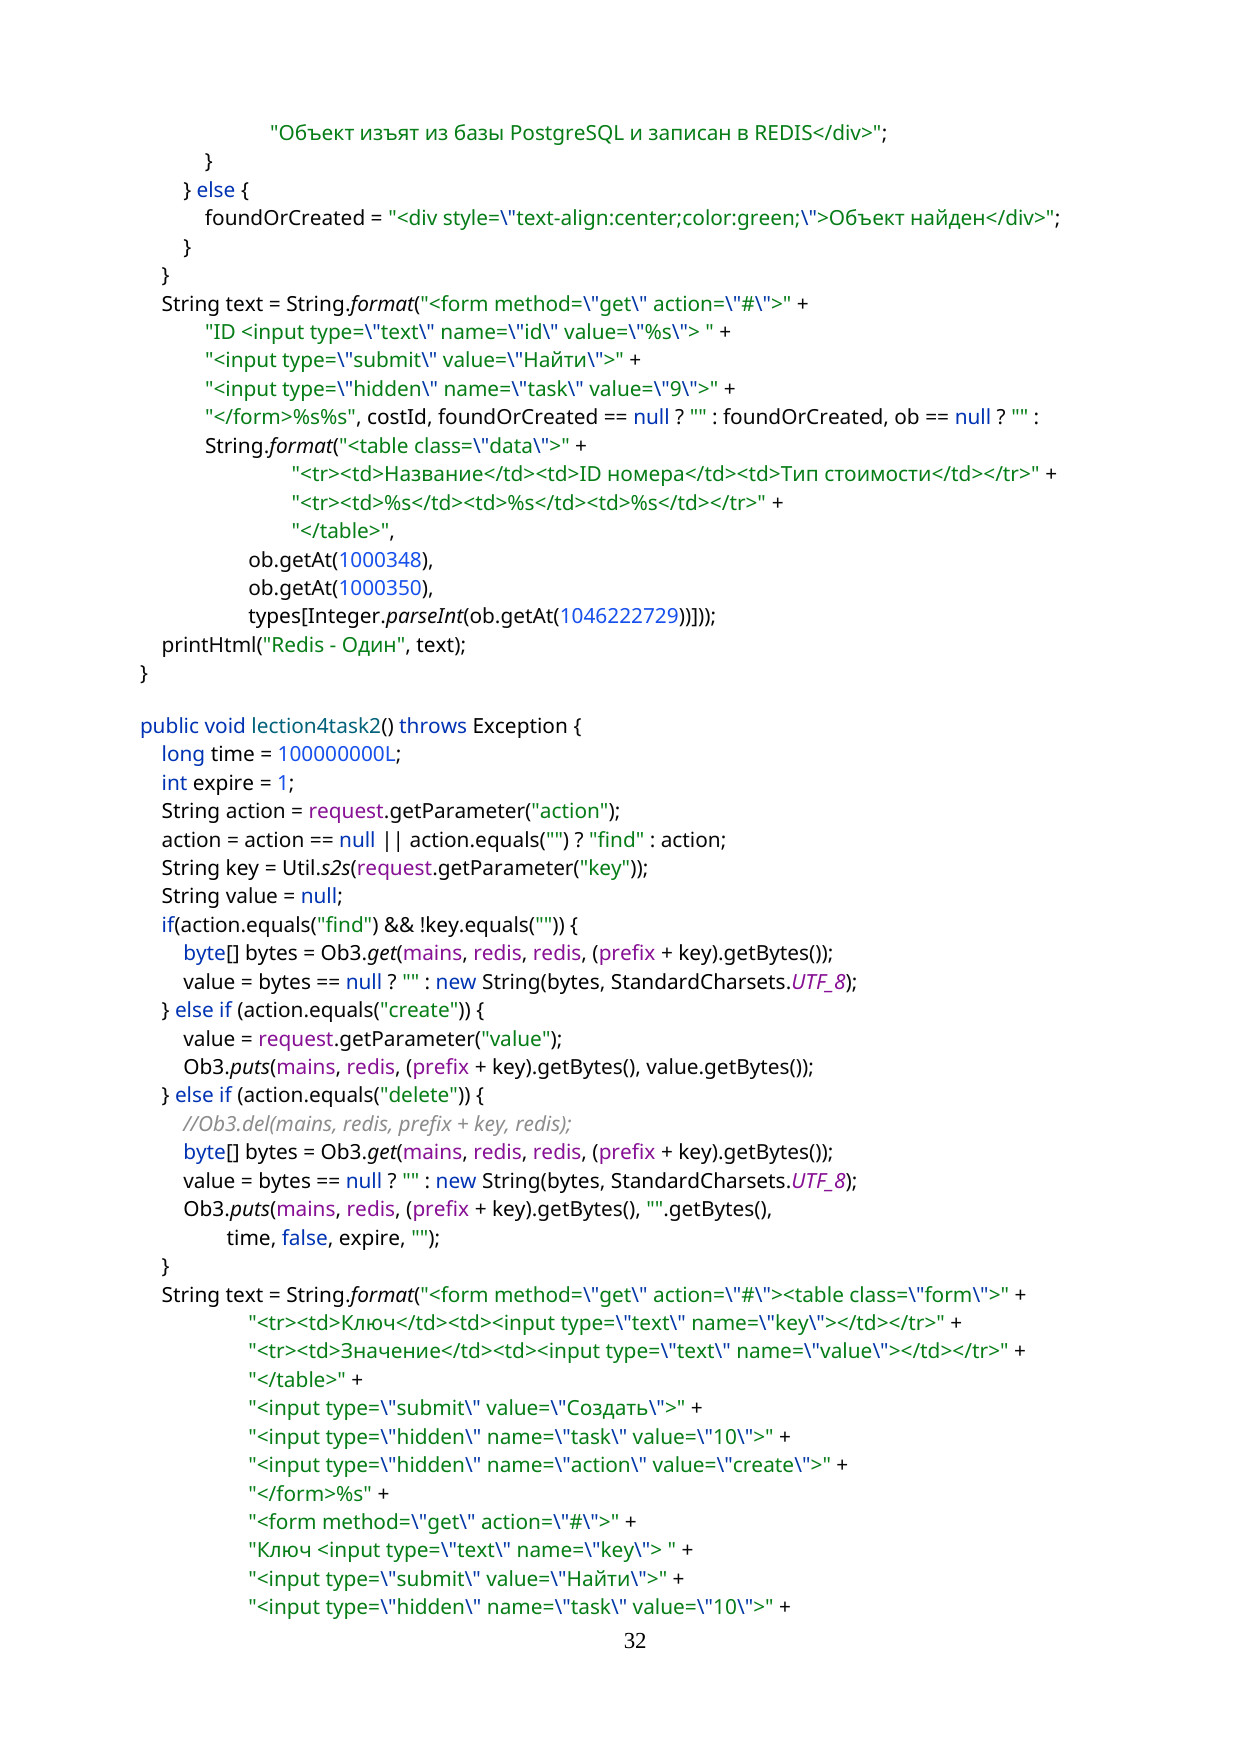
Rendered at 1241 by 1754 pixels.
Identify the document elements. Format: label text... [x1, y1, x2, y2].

text "Объект изъят из базы PostgreSQL и записан в REDIS</div>"; } } else { foundOrCreated = "<div style=\"text-align:center;color:green;\">Объект найден</div>"; } } String text = String.format("<form method=\"get\" action=\"#\">" + "ID <input type=\"text\" name=\"id\" value=\"%s\"> " + "<input type=\"submit\" value=\"Найти\">" + "<input type=\"hidden\" name=\"task\" value=\"9\">" + "</form>%s%s", costId, foundOrCreated == null ? "" : foundOrCreated, ob == null ? "" : String.format("<table class=\"data\">" + "<tr><td>Название</td><td>ID номера</td><td>Тип стоимости</td></tr>" + "<tr><td>%s</td><td>%s</td><td>%s</td></tr>" + "</table>", ob.getAt(1000348), ob.getAt(1000350), types[Integer.parseInt(ob.getAt(1046222729))])); printHtml("Redis - Один", text); } public void lection4task2() throws Exception { long time = 100000000L; int expire = 1; String action = request.getParameter("action"); action = action == null || action.equals("") ? "find" : action; String key = Util.s2s(request.getParameter("key")); String value = null; if(action.equals("find") && !key.equals("")) { byte[] bytes = Ob3.get(mains, redis, redis, (prefix + key).getBytes()); value = bytes == null ? "" : new String(bytes, StandardCharsets.UTF_8); } else if (action.equals("create")) { value = request.getParameter("value"); Ob3.puts(mains, redis, (prefix + key).getBytes(), value.getBytes()); } else if (action.equals("delete")) { //Ob3.del(mains, redis, prefix + key, redis); byte[] bytes = Ob3.get(mains, redis, redis, (prefix + key).getBytes()); value = bytes == null ? "" : new String(bytes, StandardCharsets.UTF_8); Ob3.puts(mains, redis, (prefix + key).getBytes(), "".getBytes(), time, false, expire, ""); } String text = String.format("<form method=\"get\" action=\"#\"><table class=\"form\">" + "<tr><td>Ключ</td><td><input type=\"text\" name=\"key\"></td></tr>" + "<tr><td>Значение</td><td><input type=\"text\" name=\"value\"></td></tr>" + "</table>" + "<input type=\"submit\" value=\"Создать\">" + "<input type=\"hidden\" name=\"task\" value=\"10\">" + "<input type=\"hidden\" name=\"action\" value=\"create\">" + "</form>%s" + "<form method=\"get\" action=\"#\">" + "Ключ <input type=\"text\" name=\"key\"> " + "<input type=\"submit\" value=\"Найти\">" + "<input type=\"hidden\" name=\"task\" value=\"10\">" + [118, 118, 1152, 1621]
